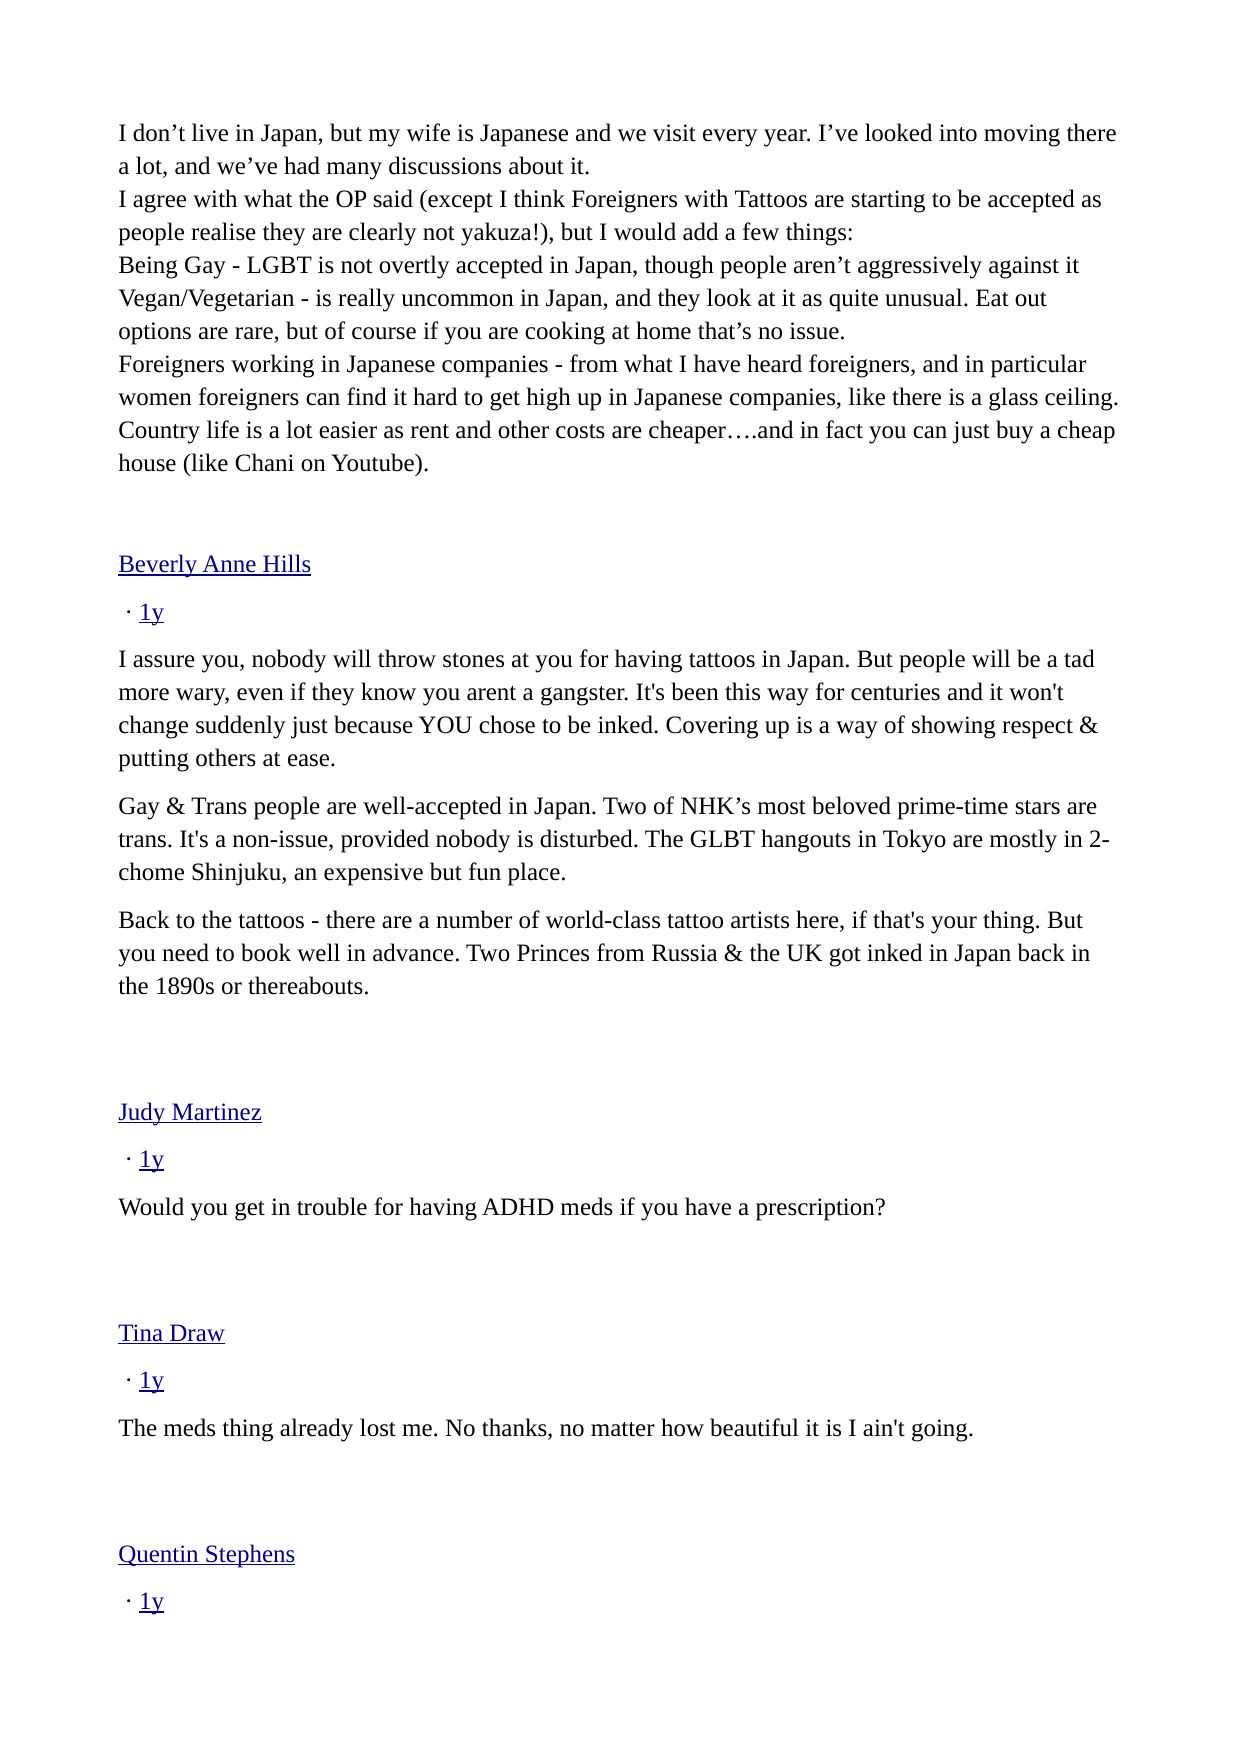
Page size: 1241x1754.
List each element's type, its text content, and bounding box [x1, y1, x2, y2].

text · 1y [118, 1144, 1122, 1173]
text Quentin Stephens [118, 1539, 1122, 1567]
text Would you get in trouble for having ADHD meds if you have a prescription? [118, 1192, 1122, 1221]
text I assure you, nobody will throw stones at you for having tattoos in Japan. But people will be a tad more wary, even if they know you arent a gangster. It's been this way for centuries and it won't change suddenly just because YOU chose to be inked. Covering up is a way of showing respect & putting others at ease. [118, 644, 1122, 772]
text · 1y [118, 1586, 1122, 1615]
text Beverly Anne Hills [118, 549, 1122, 578]
text Gay & Trans people are well-accepted in Japan. Two of NHK’s most beloved prime-time stars are trans. It's a non-issue, provided nobody is disturbed. The GLBT hangouts in Tokyo are mostly in 2-chome Shinjuku, an expensive but fun place. [118, 791, 1122, 886]
text Judy Martinez [118, 1097, 1122, 1125]
text The meds thing already lost me. No thanks, no matter how beautiful it is I ain't going. [118, 1413, 1122, 1442]
text · 1y [118, 597, 1122, 626]
text I don’t live in Japan, but my wife is Japanese and we visit every year. I’ve looked into moving there a lot, and we’ve had many discussions about it. I agree with what the OP said (except I think Foreigners with Tattoos are starting to be accepted as people realise they are clearly not yakuza!), but I would add a few things: Being Gay - LGBT is not overtly accepted in Japan, though people aren’t aggressively against it Vegan/Vegetarian - is really uncommon in Japan, and they look at it as quite unusual. Eat out options are rare, but of course if you are cooking at home that’s no issue. Foreigners working in Japanese companies - from what I have heard foreigners, and in particular women foreigners can find it hard to get high up in Japanese companies, like there is a glass ceiling. Country life is a lot easier as rent and other costs are cheaper….and in fact you can just buy a cheap house (like Chani on Youtube). [118, 118, 1122, 477]
text Back to the tattoos - there are a number of world-class tattoo artists here, if that's your thing. But you need to book well in advance. Two Princes from Russia & the UK got inked in Japan back in the 1890s or thereabouts. [118, 905, 1122, 999]
text Tina Draw [118, 1318, 1122, 1346]
text · 1y [118, 1365, 1122, 1394]
